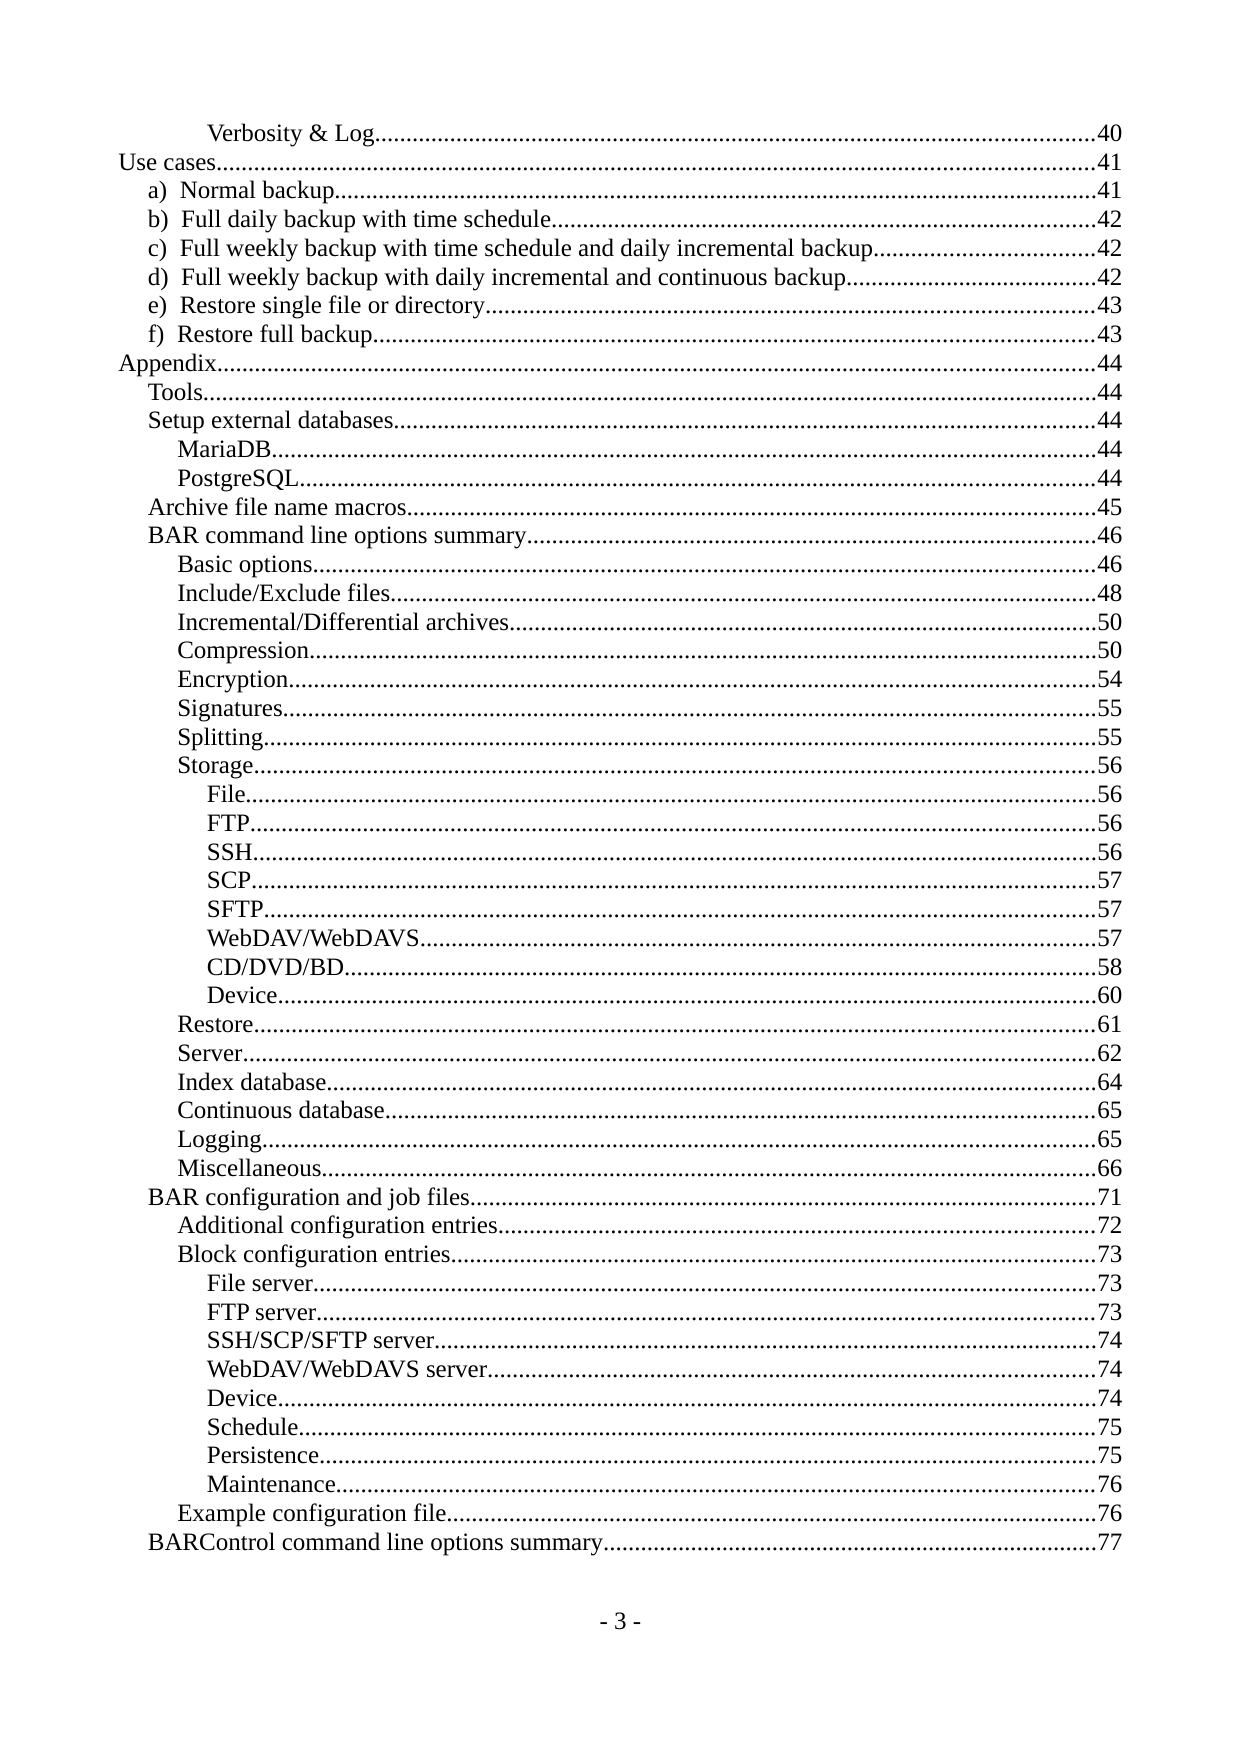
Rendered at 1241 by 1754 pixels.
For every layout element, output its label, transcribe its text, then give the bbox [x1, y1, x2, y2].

text Incremental/Differential archives 50 [177, 607, 1122, 636]
text BAR configuration and job files 71 [148, 1182, 1122, 1211]
text SCP 57 [207, 866, 1122, 894]
text Appendix 44 [118, 348, 1122, 377]
text Verbosity & Log 40 [207, 118, 1122, 147]
text Use cases 41 [118, 147, 1122, 176]
text Storage 56 [177, 751, 1122, 779]
text Additional configuration entries 72 [177, 1211, 1122, 1239]
text Signatures 55 [177, 693, 1122, 722]
text e) Restore single file or directory 43 [148, 291, 1122, 319]
text Splitting 55 [177, 722, 1122, 751]
text Example configuration file 76 [177, 1498, 1122, 1527]
text Include/Exclude files 48 [177, 578, 1122, 607]
text Tools 44 [148, 377, 1122, 406]
text File 56 [207, 779, 1122, 808]
text Schedule 75 [207, 1412, 1122, 1441]
text CD/DVD/BD 58 [207, 952, 1122, 981]
text Maintenance 76 [207, 1469, 1122, 1498]
text MariaDB 44 [177, 434, 1122, 463]
text Basic options 46 [177, 549, 1122, 578]
text FTP 56 [207, 808, 1122, 837]
text Index database 64 [177, 1067, 1122, 1096]
text WebDAV/WebDAVS server 74 [207, 1354, 1122, 1383]
text c) Full weekly backup with time schedule and daily incremental backup 42 [148, 233, 1122, 262]
text f) Restore full backup 43 [148, 319, 1122, 348]
text SFTP 57 [207, 894, 1122, 923]
text FTP server 73 [207, 1297, 1122, 1326]
text d) Full weekly backup with daily incremental and continuous backup 42 [148, 262, 1122, 291]
text Compression 50 [177, 636, 1122, 664]
text Continuous database 65 [177, 1096, 1122, 1124]
text Miscellaneous 66 [177, 1153, 1122, 1182]
text Logging 65 [177, 1124, 1122, 1153]
text b) Full daily backup with time schedule 42 [148, 204, 1122, 233]
text WebDAV/WebDAVS 57 [207, 923, 1122, 952]
text PostgreSQL 44 [177, 463, 1122, 492]
text Device 60 [207, 981, 1122, 1009]
text BAR command line options summary 46 [148, 521, 1122, 549]
text Block configuration entries 73 [177, 1239, 1122, 1268]
text File server 73 [207, 1268, 1122, 1297]
text Server 62 [177, 1038, 1122, 1067]
text Persistence 75 [207, 1441, 1122, 1469]
text Restore 61 [177, 1009, 1122, 1038]
text BARControl command line options summary 77 [148, 1527, 1122, 1556]
text SSH 56 [207, 837, 1122, 866]
text Archive file name macros 45 [148, 492, 1122, 521]
text Setup external databases 44 [148, 406, 1122, 434]
text SSH/SCP/SFTP server 74 [207, 1326, 1122, 1354]
text Encryption 54 [177, 664, 1122, 693]
text a) Normal backup 41 [148, 176, 1122, 204]
text Device 74 [207, 1383, 1122, 1412]
